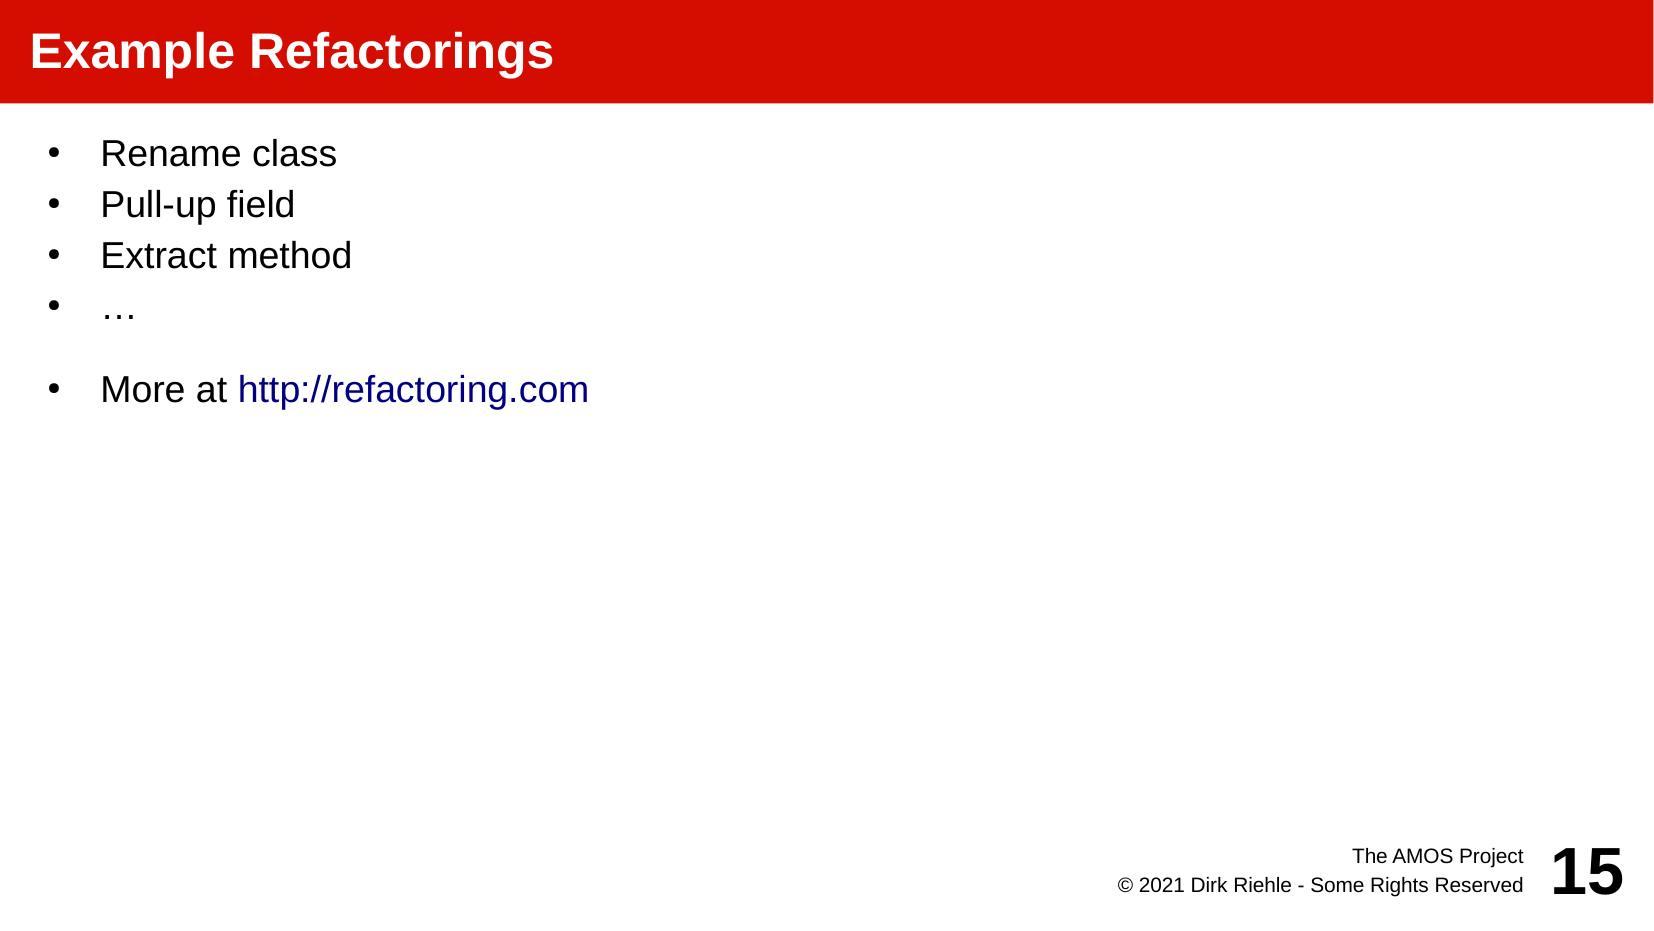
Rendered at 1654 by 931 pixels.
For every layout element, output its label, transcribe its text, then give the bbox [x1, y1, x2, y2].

list Rename class Pull-up field Extract method … More at http://refactoring.com [29, 132, 1625, 813]
title Example Refactorings [0, 0, 1654, 104]
